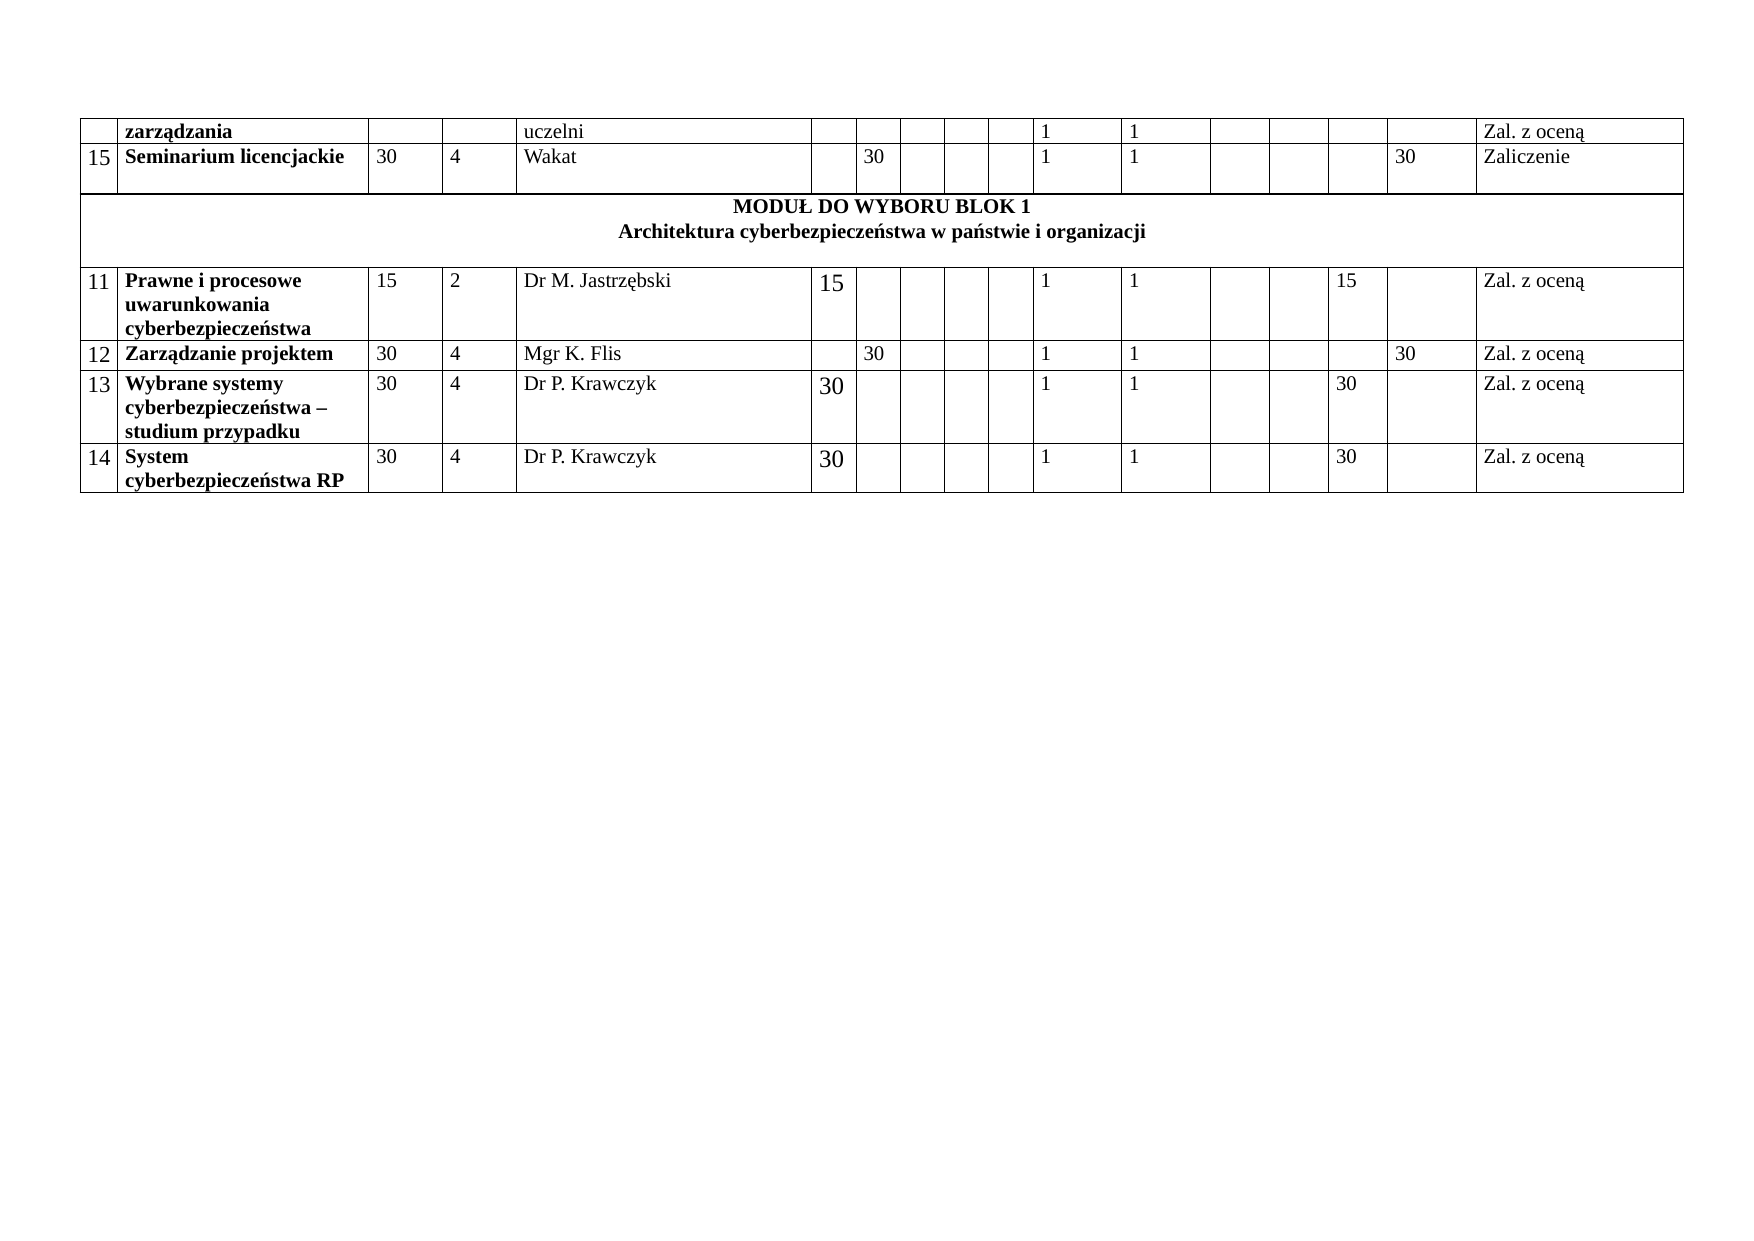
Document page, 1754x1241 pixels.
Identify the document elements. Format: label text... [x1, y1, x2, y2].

table_cell [945, 268, 988, 340]
table_cell Zal. z oceną [1477, 341, 1683, 370]
table_cell 1 [1122, 444, 1210, 492]
table_cell 1 [1034, 444, 1121, 492]
table_cell 13 [81, 371, 117, 443]
table_cell Zal. z oceną [1477, 268, 1683, 340]
table_cell 30 [1388, 341, 1476, 370]
table_cell Prawne i procesowe uwarunkowania cyberbezpieczeństwa [118, 268, 368, 340]
table_cell 12 [81, 341, 117, 370]
table_cell Dr P. Krawczyk [517, 371, 811, 443]
table_cell 4 [443, 144, 516, 192]
table_cell 1 [1122, 119, 1210, 143]
table_cell [989, 371, 1033, 443]
table_cell 30 [857, 341, 900, 370]
table_cell 30 [369, 144, 442, 192]
table_cell [945, 371, 988, 443]
table_cell Mgr K. Flis [517, 341, 811, 370]
table_cell 15 [81, 144, 117, 192]
table_cell [1270, 444, 1328, 492]
table_cell [1388, 371, 1476, 443]
table_cell [1329, 144, 1387, 192]
table_cell [1388, 444, 1476, 492]
table_cell [945, 444, 988, 492]
table_cell 15 [1329, 268, 1387, 340]
table_cell [945, 119, 988, 143]
table_cell [901, 371, 944, 443]
table_cell [1211, 119, 1269, 143]
table_cell [812, 341, 856, 370]
table_cell Zal. z oceną [1477, 371, 1683, 443]
table_cell 30 [369, 341, 442, 370]
table_cell [989, 268, 1033, 340]
table_cell 1 [1034, 144, 1121, 192]
table_cell [1270, 341, 1328, 370]
table_cell [369, 119, 442, 143]
table_cell 1 [1122, 268, 1210, 340]
table_cell [1211, 444, 1269, 492]
table_cell [1211, 341, 1269, 370]
table_cell [857, 268, 900, 340]
table_cell [901, 268, 944, 340]
table_cell 4 [443, 371, 516, 443]
table_cell [989, 144, 1033, 192]
table_cell 4 [443, 341, 516, 370]
table_cell [81, 119, 117, 143]
table_cell 1 [1122, 371, 1210, 443]
table_cell [901, 341, 944, 370]
table_cell 1 [1034, 341, 1121, 370]
table_cell Zarządzanie projektem [118, 341, 368, 370]
table_cell Zaliczenie [1477, 144, 1683, 192]
table_cell [901, 119, 944, 143]
table_cell [1270, 268, 1328, 340]
table_cell 14 [81, 444, 117, 492]
table_cell 1 [1122, 144, 1210, 192]
table_cell 1 [1122, 341, 1210, 370]
table_cell 15 [369, 268, 442, 340]
table_cell uczelni [517, 119, 811, 143]
table_cell 30 [1329, 371, 1387, 443]
table_cell [1211, 268, 1269, 340]
table_cell 30 [1329, 444, 1387, 492]
table_cell Dr M. Jastrzębski [517, 268, 811, 340]
table_cell System cyberbezpieczeństwa RP [118, 444, 368, 492]
table_cell Seminarium licencjackie [118, 144, 368, 192]
table_cell Dr P. Krawczyk [517, 444, 811, 492]
table_cell 1 [1034, 119, 1121, 143]
table_cell 4 [443, 444, 516, 492]
table_cell [1211, 144, 1269, 192]
table_cell [901, 444, 944, 492]
table_cell 2 [443, 268, 516, 340]
table_cell 30 [369, 444, 442, 492]
table_cell 30 [812, 371, 856, 443]
table_cell 1 [1034, 268, 1121, 340]
table_cell [1388, 119, 1476, 143]
table_cell [1270, 371, 1328, 443]
table_cell [1270, 144, 1328, 192]
table_cell [1329, 341, 1387, 370]
table_cell 30 [369, 371, 442, 443]
table_cell 30 [1388, 144, 1476, 192]
table_cell [443, 119, 516, 143]
table_cell Zal. z oceną [1477, 119, 1683, 143]
table_cell 1 [1034, 371, 1121, 443]
table_cell [1329, 119, 1387, 143]
table_cell 11 [81, 268, 117, 340]
table_header MODUŁ DO WYBORU BLOK 1 Architektura cyberbezpieczeństwa w państwie i organizacji [81, 195, 1683, 267]
table_cell [945, 144, 988, 192]
table_cell Wybrane systemy cyberbezpieczeństwa – studium przypadku [118, 371, 368, 443]
table_cell [989, 341, 1033, 370]
table_cell Zal. z oceną [1477, 444, 1683, 492]
table_cell [857, 371, 900, 443]
table_cell zarządzania [118, 119, 368, 143]
table_cell [812, 119, 856, 143]
table_cell [812, 144, 856, 192]
table_cell [945, 341, 988, 370]
table_cell [989, 444, 1033, 492]
table_cell [989, 119, 1033, 143]
table_cell 30 [857, 144, 900, 192]
table_cell [857, 444, 900, 492]
table_cell [1211, 371, 1269, 443]
table_cell 15 [812, 268, 856, 340]
table_cell [1388, 268, 1476, 340]
table_cell [857, 119, 900, 143]
table_cell [1270, 119, 1328, 143]
table_cell 30 [812, 444, 856, 492]
table_cell Wakat [517, 144, 811, 192]
table_cell [901, 144, 944, 192]
